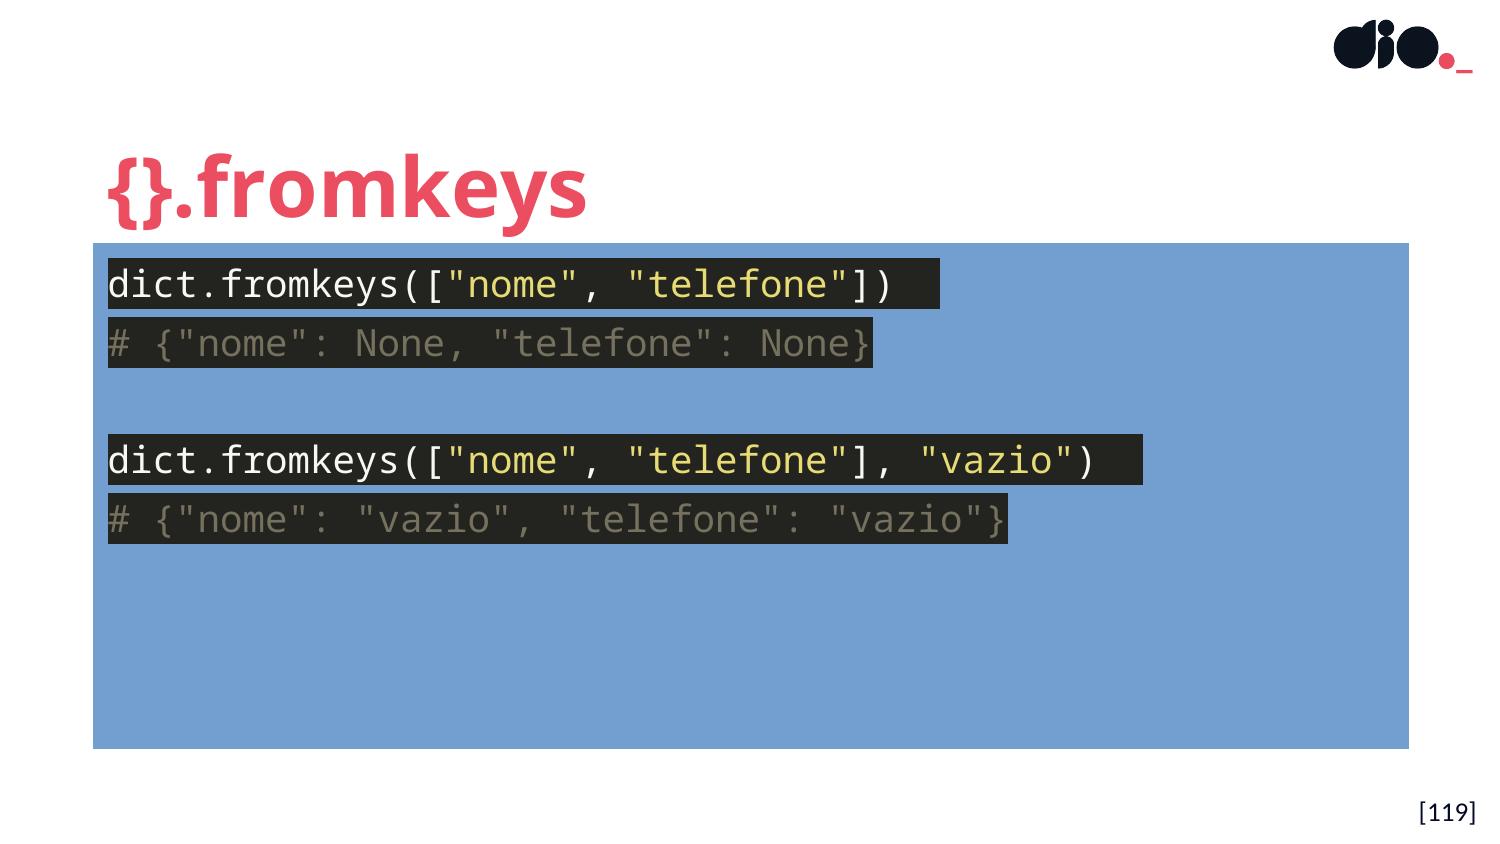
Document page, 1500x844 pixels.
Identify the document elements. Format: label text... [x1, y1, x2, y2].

text_box [] [1403, 779, 1494, 844]
text_box {}.fromkeys [92, 104, 1408, 243]
table_header dict.fromkeys(["nome", "telefone"]) # {"nome": None, "telefone": None} dict.fromkeys(["nome", "telefone"], "vazio") # {"nome": "vazio", "telefone": "vazio"} [93, 243, 1409, 749]
